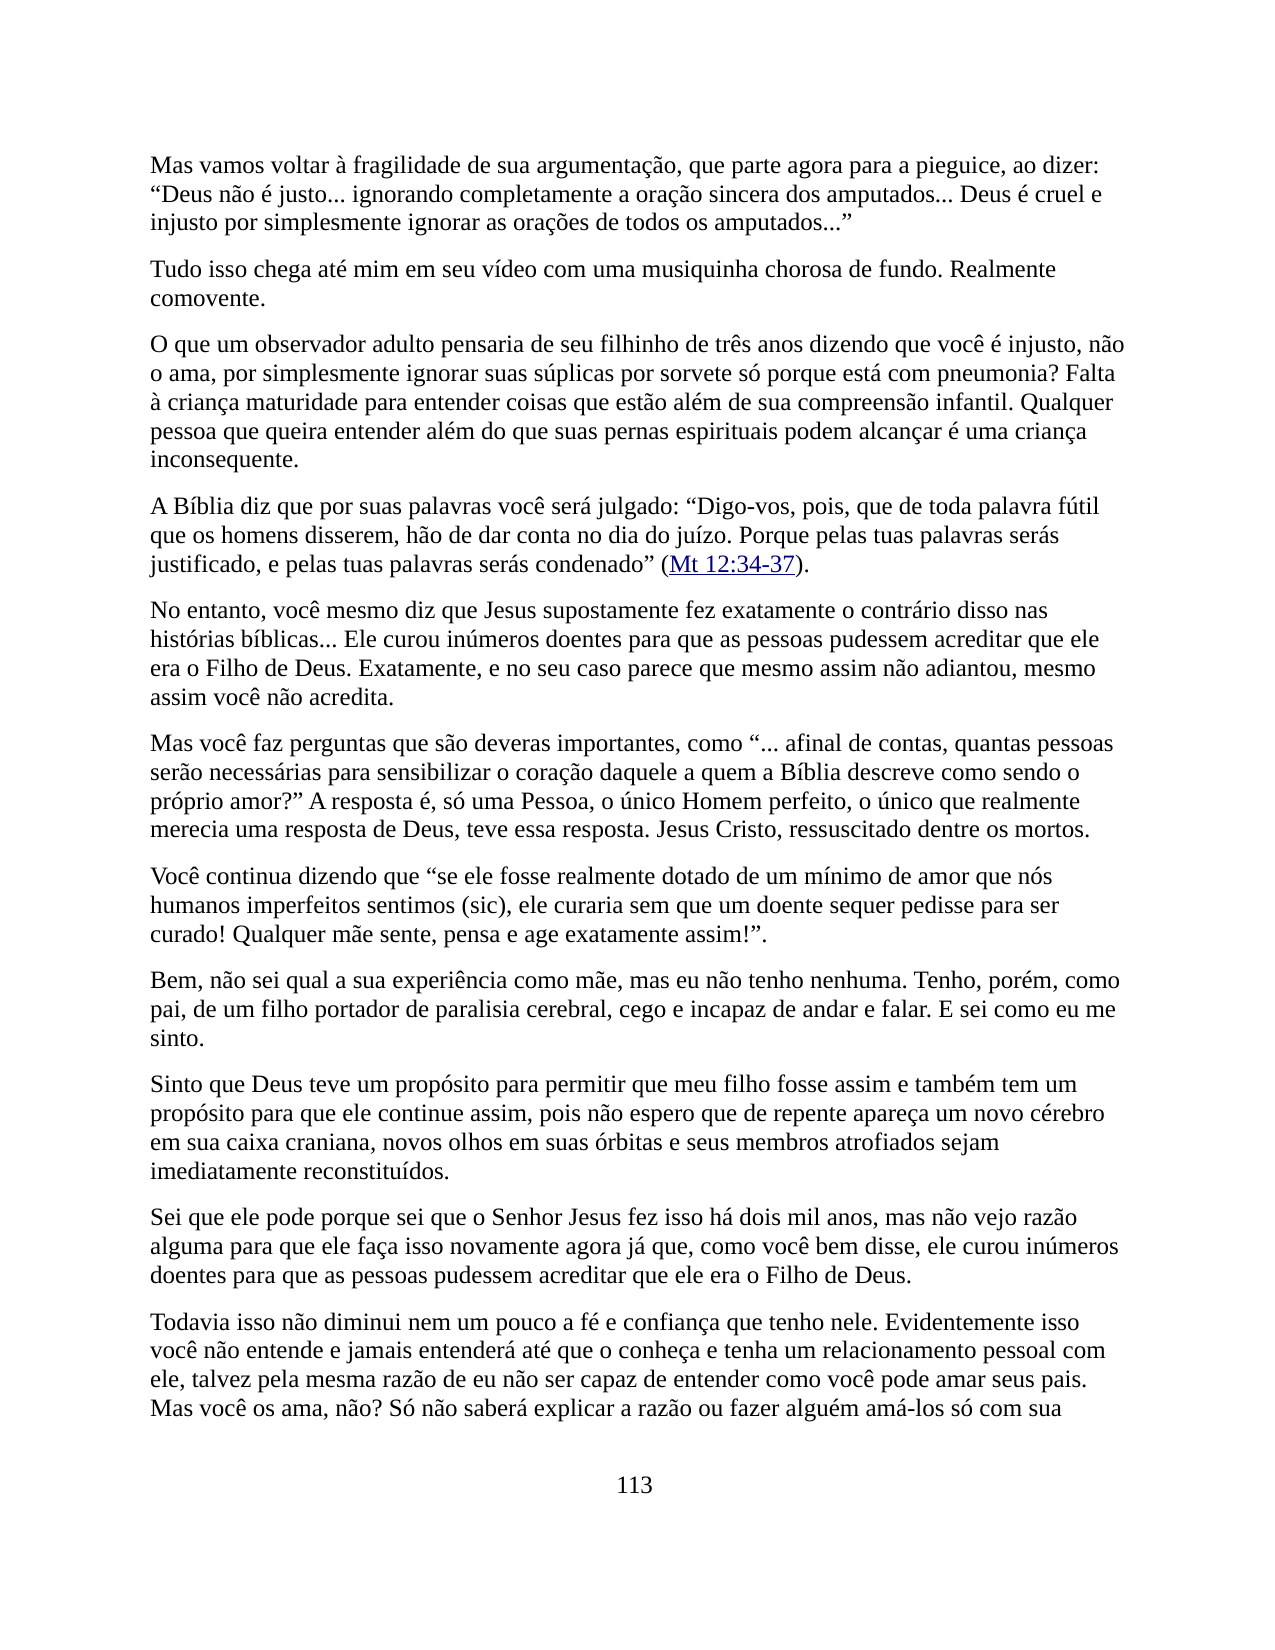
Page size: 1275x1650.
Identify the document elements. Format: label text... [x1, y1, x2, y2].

text Sinto que Deus teve um propósito para permitir que meu filho fosse assim e também tem um propósito para que ele continue assim, pois não espero que de repente apareça um novo cérebro em sua caixa craniana, novos olhos em suas órbitas e seus membros atrofiados sejam imediatamente reconstituídos. [150, 1069, 1125, 1184]
text Sei que ele pode porque sei que o Senhor Jesus fez isso há dois mil anos, mas não vejo razão alguma para que ele faça isso novamente agora já que, como você bem disse, ele curou inúmeros doentes para que as pessoas pudessem acreditar que ele era o Filho de Deus. [150, 1202, 1125, 1289]
text O que um observador adulto pensaria de seu filhinho de três anos dizendo que você é injusto, não o ama, por simplesmente ignorar suas súplicas por sorvete só porque está com pneumonia? Falta à criança maturidade para entender coisas que estão além de sua compreensão infantil. Qualquer pessoa que queira entender além do que suas pernas espirituais podem alcançar é uma criança inconsequente. [150, 329, 1125, 473]
text Mas vamos voltar à fragilidade de sua argumentação, que parte agora para a pieguice, ao dizer: “Deus não é justo... ignorando completamente a oração sincera dos amputados... Deus é cruel e injusto por simplesmente ignorar as orações de todos os amputados...” [150, 150, 1125, 236]
text A Bíblia diz que por suas palavras você será julgado: “Digo-vos, pois, que de toda palavra fútil que os homens disserem, hão de dar conta no dia do juízo. Porque pelas tuas palavras serás justificado, e pelas tuas palavras serás condenado” (Mt 12:34-37). [150, 491, 1125, 577]
text No entanto, você mesmo diz que Jesus supostamente fez exatamente o contrário disso nas histórias bíblicas... Ele curou inúmeros doentes para que as pessoas pudessem acreditar que ele era o Filho de Deus. Exatamente, e no seu caso parece que mesmo assim não adiantou, mesmo assim você não acredita. [150, 595, 1125, 710]
text Tudo isso chega até mim em seu vídeo com uma musiquinha chorosa de fundo. Realmente comovente. [150, 254, 1125, 312]
text Bem, não sei qual a sua experiência como mãe, mas eu não tenho nenhuma. Tenho, porém, como pai, de um filho portador de paralisia cerebral, cego e incapaz de andar e falar. E sei como eu me sinto. [150, 965, 1125, 1052]
text Todavia isso não diminui nem um pouco a fé e confiança que tenho nele. Evidentemente isso você não entende e jamais entenderá até que o conheça e tenha um relacionamento pessoal com ele, talvez pela mesma razão de eu não ser capaz de entender como você pode amar seus pais. Mas você os ama, não? Só não saberá explicar a razão ou fazer alguém amá-los só com sua [150, 1307, 1125, 1422]
text Você continua dizendo que “se ele fosse realmente dotado de um mínimo de amor que nós humanos imperfeitos sentimos (sic), ele curaria sem que um doente sequer pedisse para ser curado! Qualquer mãe sente, pensa e age exatamente assim!”. [150, 861, 1125, 947]
text Mas você faz perguntas que são deveras importantes, como “... afinal de contas, quantas pessoas serão necessárias para sensibilizar o coração daquele a quem a Bíblia descreve como sendo o próprio amor?” A resposta é, só uma Pessoa, o único Homem perfeito, o único que realmente merecia uma resposta de Deus, teve essa resposta. Jesus Cristo, ressuscitado dentre os mortos. [150, 728, 1125, 843]
